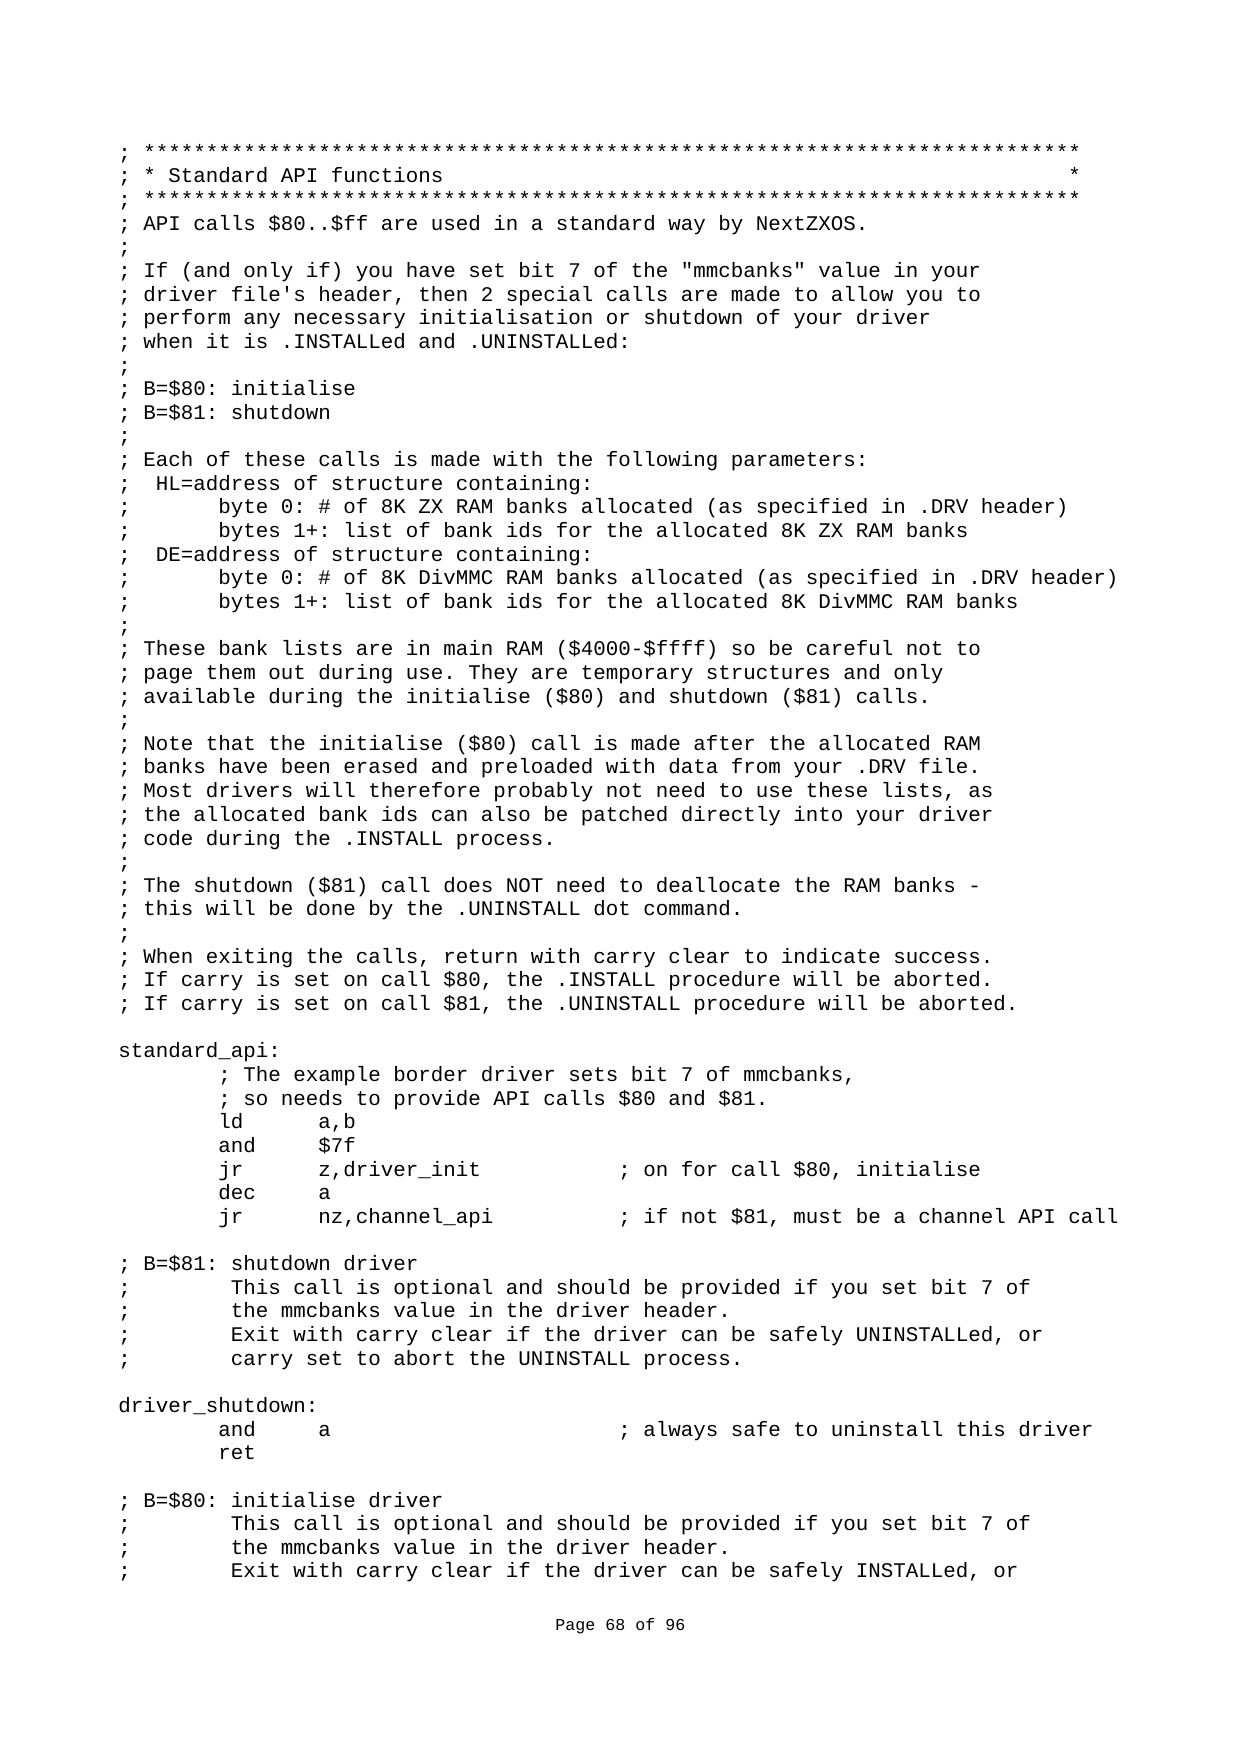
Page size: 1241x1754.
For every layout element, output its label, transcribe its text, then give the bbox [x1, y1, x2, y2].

text ; bytes 1+: list of bank ids for the allocated 8K ZX RAM banks [118, 520, 1122, 544]
text ; If carry is set on call $81, the .UNINSTALL procedure will be aborted. [118, 993, 1122, 1017]
text ; Exit with carry clear if the driver can be safely UNINSTALLed, or [118, 1324, 1122, 1348]
text ; B=$80: initialise [118, 378, 1122, 402]
text ; the mmcbanks value in the driver header. [118, 1537, 1122, 1561]
text ; The shutdown ($81) call does NOT need to deallocate the RAM banks - [118, 875, 1122, 898]
text ; B=$81: shutdown driver [118, 1253, 1122, 1277]
text ; B=$81: shutdown [118, 402, 1122, 426]
text jr z,driver_init ; on for call $80, initialise [118, 1158, 1122, 1182]
text ; banks have been erased and preloaded with data from your .DRV file. [118, 757, 1122, 780]
text ; Exit with carry clear if the driver can be safely INSTALLed, or [118, 1561, 1122, 1584]
text and $7f [118, 1135, 1122, 1158]
text ; perform any necessary initialisation or shutdown of your driver [118, 307, 1122, 331]
text ; so needs to provide API calls $80 and $81. [118, 1088, 1122, 1111]
text ; Each of these calls is made with the following parameters: [118, 449, 1122, 473]
text ; available during the initialise ($80) and shutdown ($81) calls. [118, 686, 1122, 709]
text ; This call is optional and should be provided if you set bit 7 of [118, 1277, 1122, 1300]
text ; *************************************************************************** [118, 142, 1122, 165]
text ; API calls $80..$ff are used in a standard way by NextZXOS. [118, 213, 1122, 236]
text ; *************************************************************************** [118, 189, 1122, 213]
text ; byte 0: # of 8K ZX RAM banks allocated (as specified in .DRV header) [118, 496, 1122, 520]
text ; code during the .INSTALL process. [118, 827, 1122, 851]
text ; [118, 709, 1122, 733]
text ; bytes 1+: list of bank ids for the allocated 8K DivMMC RAM banks [118, 591, 1122, 615]
text dec a [118, 1182, 1122, 1206]
text standard_api: [118, 1040, 1122, 1064]
text ; These bank lists are in main RAM ($4000-$ffff) so be careful not to [118, 638, 1122, 662]
text ; page them out during use. They are temporary structures and only [118, 662, 1122, 686]
text ld a,b [118, 1111, 1122, 1135]
text ret [118, 1442, 1122, 1466]
text ; HL=address of structure containing: [118, 473, 1122, 496]
text ; If (and only if) you have set bit 7 of the "mmcbanks" value in your [118, 260, 1122, 284]
text ; the allocated bank ids can also be patched directly into your driver [118, 804, 1122, 827]
text ; [118, 851, 1122, 875]
text ; carry set to abort the UNINSTALL process. [118, 1348, 1122, 1371]
text ; When exiting the calls, return with carry clear to indicate success. [118, 946, 1122, 969]
text ; This call is optional and should be provided if you set bit 7 of [118, 1513, 1122, 1537]
text driver_shutdown: [118, 1395, 1122, 1419]
text ; If carry is set on call $80, the .INSTALL procedure will be aborted. [118, 969, 1122, 993]
text ; * Standard API functions * [118, 165, 1122, 189]
text ; [118, 922, 1122, 946]
text ; [118, 354, 1122, 378]
text ; [118, 615, 1122, 638]
text ; when it is .INSTALLed and .UNINSTALLed: [118, 331, 1122, 354]
text ; byte 0: # of 8K DivMMC RAM banks allocated (as specified in .DRV header) [118, 567, 1122, 591]
text and a ; always safe to uninstall this driver [118, 1419, 1122, 1442]
text ; The example border driver sets bit 7 of mmcbanks, [118, 1064, 1122, 1088]
text ; this will be done by the .UNINSTALL dot command. [118, 898, 1122, 922]
text ; Most drivers will therefore probably not need to use these lists, as [118, 780, 1122, 804]
text ; DE=address of structure containing: [118, 544, 1122, 567]
text ; B=$80: initialise driver [118, 1489, 1122, 1513]
text jr nz,channel_api ; if not $81, must be a channel API call [118, 1206, 1122, 1229]
text ; [118, 236, 1122, 260]
text ; the mmcbanks value in the driver header. [118, 1300, 1122, 1324]
text ; driver file's header, then 2 special calls are made to allow you to [118, 284, 1122, 307]
text ; [118, 426, 1122, 449]
text ; Note that the initialise ($80) call is made after the allocated RAM [118, 733, 1122, 757]
